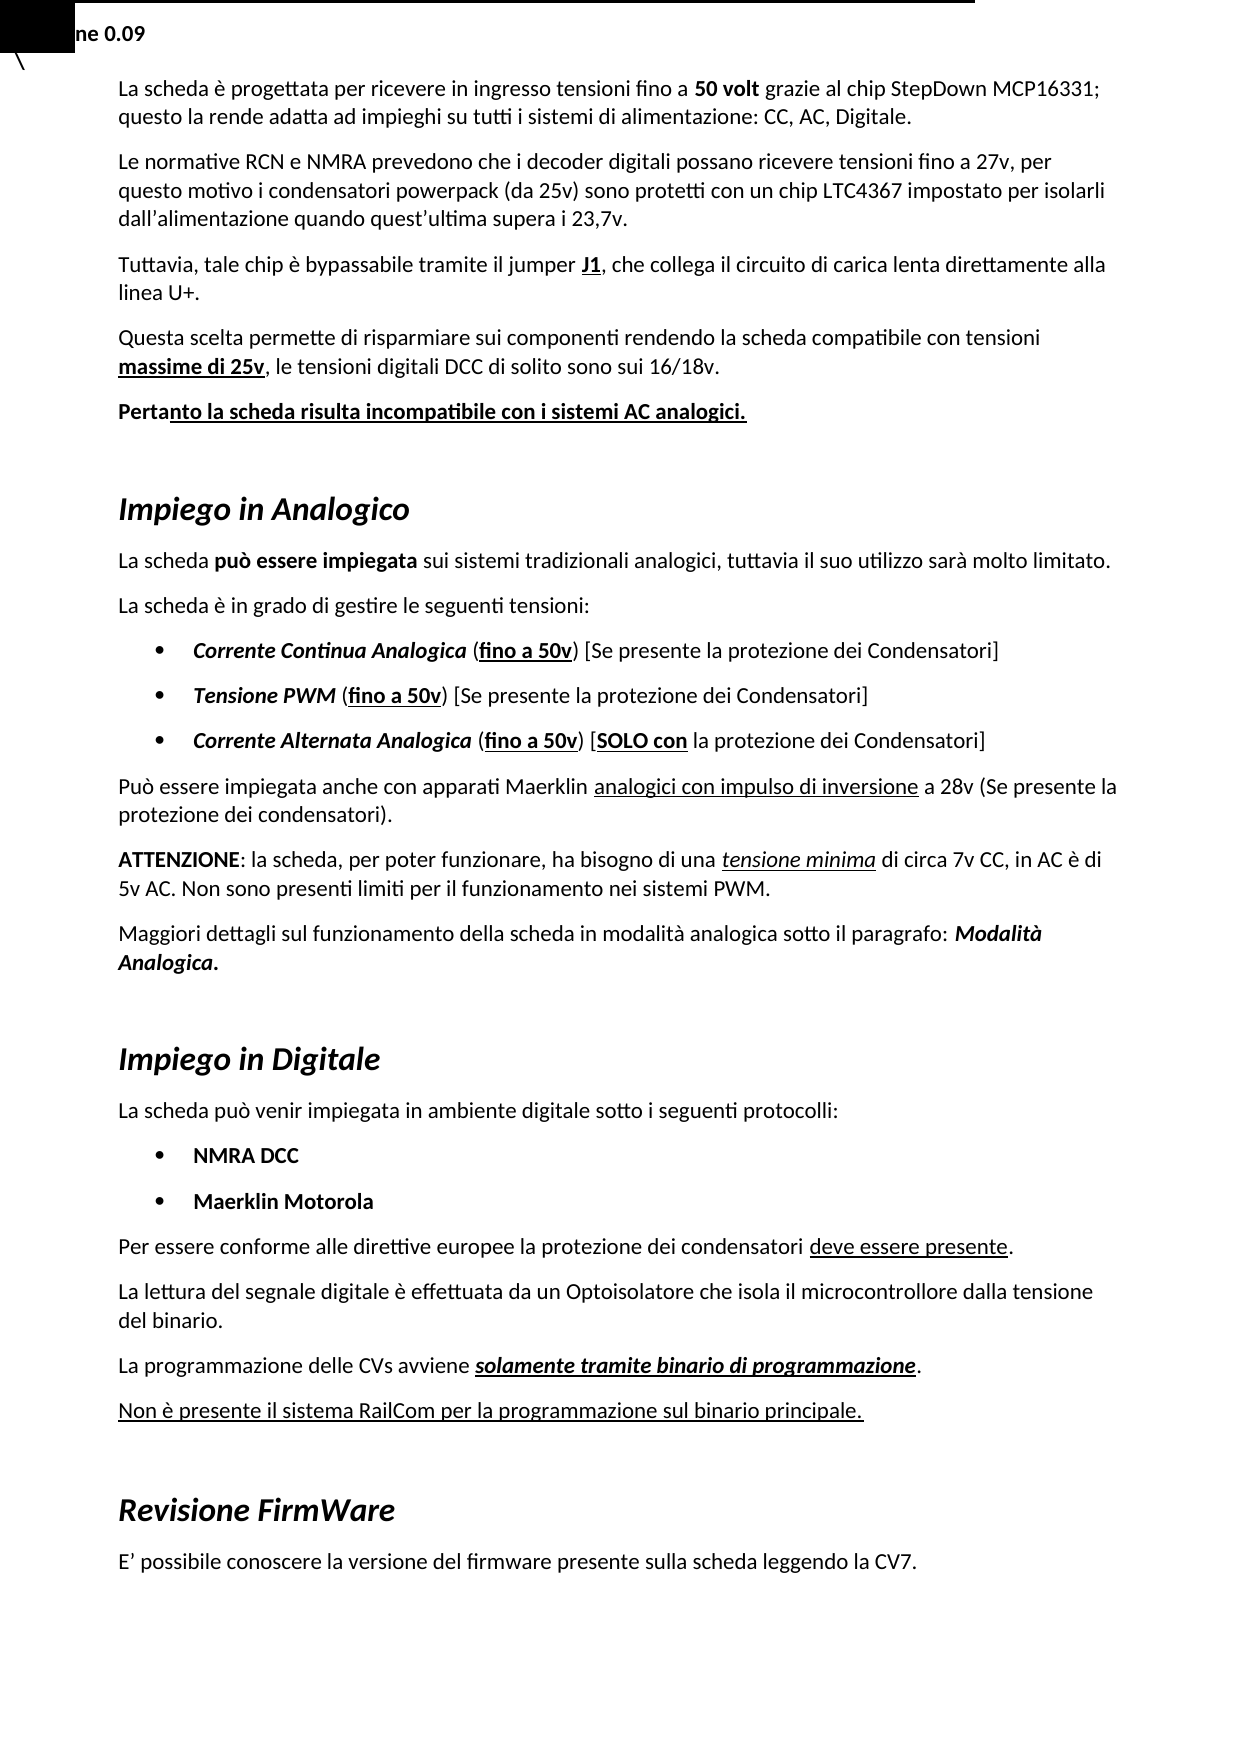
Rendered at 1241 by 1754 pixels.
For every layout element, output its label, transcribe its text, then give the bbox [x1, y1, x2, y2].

text Pertanto la scheda risulta incompatibile con i sistemi AC analogici. [118, 397, 1122, 425]
text Maggiori dettagli sul funzionamento della scheda in modalità analogica sotto il paragrafo: Modalità Analogica. [118, 919, 1122, 976]
subtitle Revisione FirmWare [118, 1489, 1122, 1530]
subtitle Impiego in Digitale [118, 1038, 1122, 1079]
text La scheda è progettata per ricevere in ingresso tensioni fino a 50 volt grazie al chip StepDown MCP16331; questo la rende adatta ad impieghi su tutti i sistemi di alimentazione: CC, AC, Digitale. [118, 74, 1122, 130]
list Tensione PWM (fino a 50v) [Se presente la protezione dei Condensatori] [156, 681, 1122, 709]
list Maerklin Motorola [156, 1187, 1122, 1215]
text La scheda è in grado di gestire le seguenti tensioni: [118, 591, 1122, 619]
text Le normative RCN e NMRA prevedono che i decoder digitali possano ricevere tensioni fino a 27v, per questo motivo i condensatori powerpack (da 25v) sono protetti con un chip LTC4367 impostato per isolarli dall’alimentazione quando quest’ultima supera i 23,7v. [118, 147, 1122, 233]
list NMRA DCC [156, 1142, 1122, 1170]
text Non è presente il sistema RailCom per la programmazione sul binario principale. [118, 1396, 1122, 1424]
text La lettura del segnale digitale è effettuata da un Optoisolatore che isola il microcontrollore dalla tensione del binario. [118, 1277, 1122, 1334]
text Per essere conforme alle direttive europee la protezione dei condensatori deve essere presente. [118, 1232, 1122, 1260]
text ATTENZIONE: la scheda, per poter funzionare, ha bisogno di una tensione minima di circa 7v CC, in AC è di 5v AC. Non sono presenti limiti per il funzionamento nei sistemi PWM. [118, 846, 1122, 902]
text Tuttavia, tale chip è bypassabile tramite il jumper J1, che collega il circuito di carica lenta direttamente alla linea U+. [118, 250, 1122, 306]
text E’ possibile conoscere la versione del firmware presente sulla scheda leggendo la CV7. [118, 1547, 1122, 1575]
list Corrente Alternata Analogica (fino a 50v) [SOLO con la protezione dei Condensatori] [156, 727, 1122, 755]
subtitle Impiego in Analogico [118, 488, 1122, 528]
text La scheda può essere impiegata sui sistemi tradizionali analogici, tuttavia il suo utilizzo sarà molto limitato. [118, 546, 1122, 574]
text Può essere impiegata anche con apparati Maerklin analogici con impulso di inversione a 28v (Se presente la protezione dei condensatori). [118, 772, 1122, 828]
list Corrente Continua Analogica (fino a 50v) [Se presente la protezione dei Condensatori] [156, 636, 1122, 664]
text La programmazione delle CVs avviene solamente tramite binario di programmazione. [118, 1351, 1122, 1379]
text La scheda può venir impiegata in ambiente digitale sotto i seguenti protocolli: [118, 1096, 1122, 1124]
text Questa scelta permette di risparmiare sui componenti rendendo la scheda compatibile con tensioni massime di 25v, le tensioni digitali DCC di solito sono sui 16/18v. [118, 323, 1122, 380]
